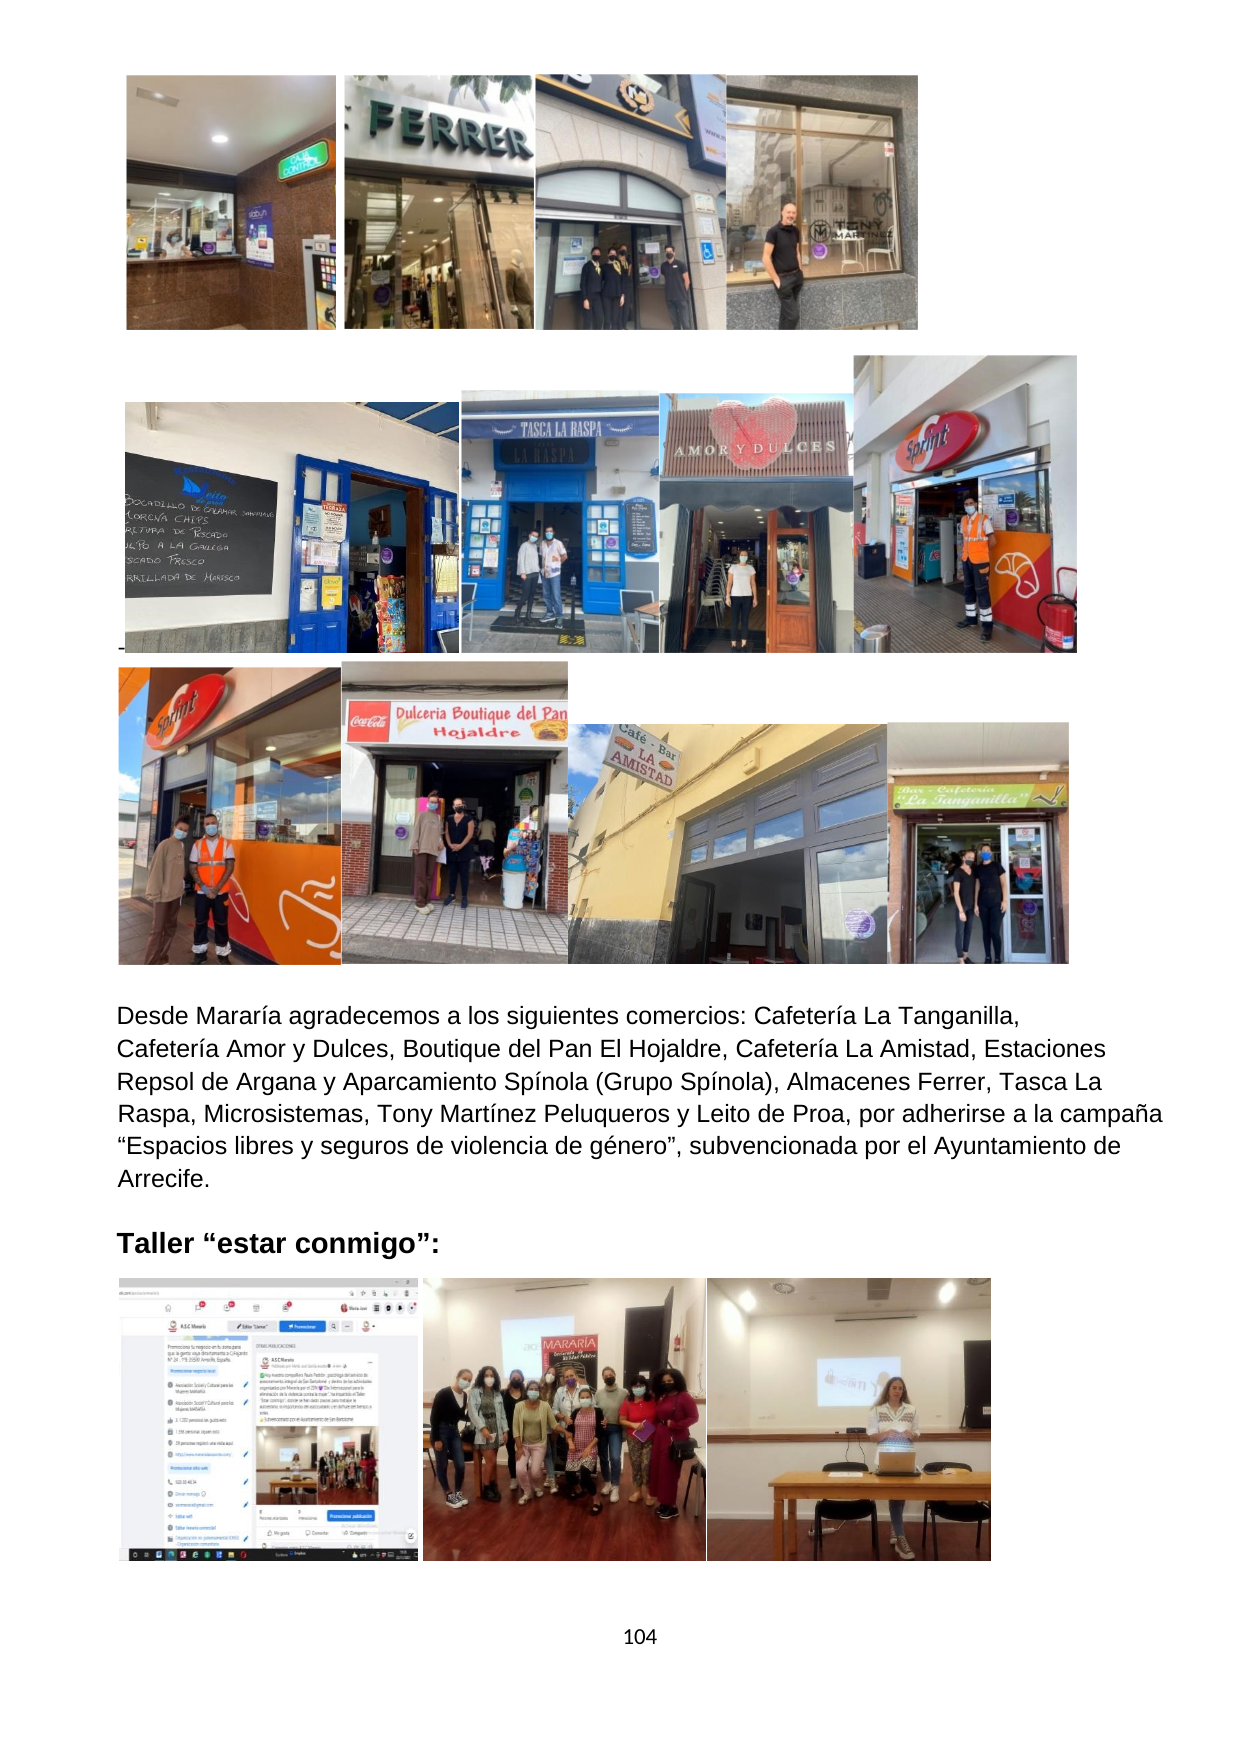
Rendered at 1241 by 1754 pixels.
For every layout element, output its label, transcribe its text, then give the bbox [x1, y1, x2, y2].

text Repsol de Argana y Aparcamiento Spínola (Grupo Spínola), Almacenes Ferrer, Tasca La Raspa, Microsistemas, Tony Martínez Peluqueros y Leito de Proa, por adherirse a la campaña “Espacios libres y seguros de violencia de género”, subvencionada por el Ayuntamiento de Arrecife. [116, 1067, 1166, 1192]
text Taller “estar conmigo”: [116, 1226, 1166, 1259]
text Desde Mararía agradecemos a los siguientes comercios: Cafetería La Tanganilla, [116, 1001, 1166, 1029]
text Cafetería Amor y Dulces, Boutique del Pan El Hojaldre, Cafetería La Amistad, Estaciones [116, 1034, 1166, 1063]
